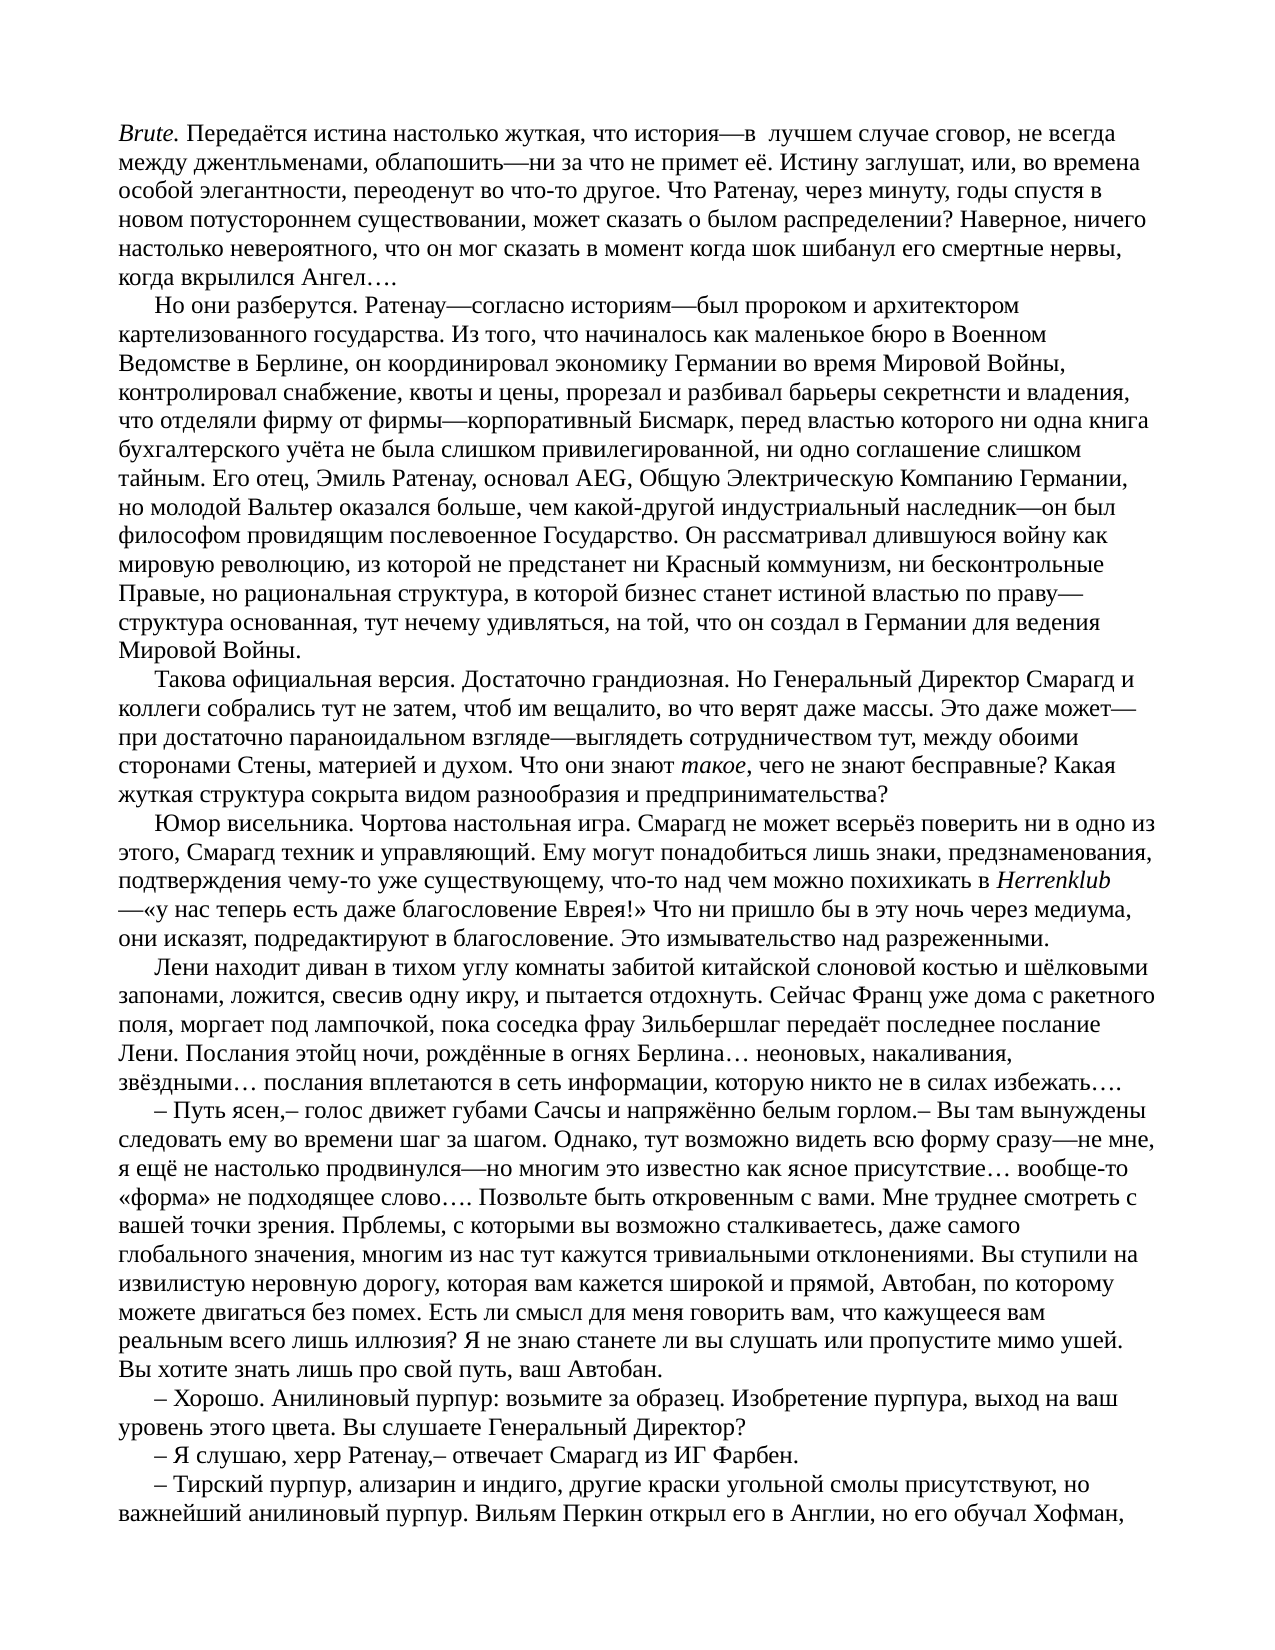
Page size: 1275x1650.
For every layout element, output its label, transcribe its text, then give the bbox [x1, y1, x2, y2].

text Лени находит диван в тихом углу комнаты забитой китайской слоновой костью и шёлковыми запонами, ложится, свесив одну икру, и пытается отдохнуть. Сейчас Франц уже дома с ракетного поля, моргает под лампочкой, пока соседка фрау Зильбершлаг передаёт последнее послание Лени. Послания этойц ночи, рождённые в огнях Берлина… неоновых, накаливания, звёздными… послания вплетаются в сеть информации, которую никто не в силах избежать…. [118, 952, 1157, 1096]
text – Путь ясен,– голос движет губами Сачсы и напряжённо белым горлом.– Вы там вынуждены следовать ему во времени шаг за шагом. Однако, тут возможно видеть всю форму сразу—не мне, я ещё не настолько продвинулся—но многим это известно как ясное присутствие… вообще-то «форма» не подходящее слово…. Позвольте быть откровенным с вами. Мне труднее смотреть с вашей точки зрения. Прблемы, с которыми вы возможно сталкиваетесь, даже самого глобального значения, многим из нас тут кажутся тривиальными отклонениями. Вы ступили на извилистую неровную дорогу, которая вам кажется широкой и прямой, Автобан, по которому можете двигаться без помех. Есть ли смысл для меня говорить вам, что кажущееся вам реальным всего лишь иллюзия? Я не знаю станете ли вы слушать или пропустите мимо ушей. Вы хотите знать лишь про свой путь, ваш Автобан. [118, 1096, 1157, 1383]
text – Хорошо. Анилиновый пурпур: возьмите за образец. Изобретение пурпура, выход на ваш уровень этого цвета. Вы слушаете Генеральный Директор? [118, 1383, 1157, 1441]
text – Тирский пурпур, ализарин и индиго, другие краски угольной смолы присутствуют, но важнейший анилиновый пурпур. Вильям Перкин открыл его в Англии, но его обучал Хофман, [118, 1469, 1157, 1527]
text – Я слушаю, херр Ратенау,– отвечает Смарагд из ИГ Фарбен. [118, 1441, 1157, 1469]
text Brute. Передаётся истина настолько жуткая, что история—в лучшем случае сговор, не всегда между джентльменами, облапошить—ни за что не примет её. Истину заглушат, или, во времена особой элегантности, переоденут во что-то другое. Что Ратенау, через минуту, годы спустя в новом потустороннем существовании, может сказать о былом распределении? Наверное, ничего настолько невероятного, что он мог сказать в момент когда шок шибанул его смертные нервы, когда вкрылился Ангел…. [118, 118, 1157, 291]
text Но они разберутся. Ратенау—согласно историям—был пророком и архитектором картелизованного государства. Из того, что начиналось как маленькое бюро в Военном Ведомстве в Берлине, он координировал экономику Германии во время Мировой Войны, контролировал снабжение, квоты и цены, прорезал и разбивал барьеры секретнсти и владения, что отделяли фирму от фирмы—корпоративный Бисмарк, перед властью которого ни одна книга бухгалтерского учёта не была слишком привилегированной, ни одно соглашение слишком тайным. Его отец, Эмиль Ратенау, основал AEG, Общую Электрическую Компанию Германии, но молодой Вальтер оказался больше, чем какой-другой индустриальный наследник—он был философом провидящим послевоенное Государство. Он рассматривал длившуюся войну как мировую революцию, из которой не предстанет ни Красный коммунизм, ни бесконтрольные Правые, но рациональная структура, в которой бизнес станет истиной властью по праву—структура основанная, тут нечему удивляться, на той, что он создал в Германии для ведения Мировой Войны. [118, 291, 1157, 664]
text Юмор висельника. Чортова настольная игра. Смарагд не может всерьёз поверить ни в одно из этого, Смарагд техник и управляющий. Ему могут понадобиться лишь знаки, предзнаменования, подтверждения чему-то уже существующему, что-то над чем можно похихикать в Herrenklub—«у нас теперь есть даже благословение Еврея!» Что ни пришло бы в эту ночь через медиума, они исказят, подредактируют в благословение. Это измывательство над разреженными. [118, 808, 1157, 952]
text Такова официальная версия. Достаточно грандиозная. Но Генеральный Директор Смарагд и коллеги собрались тут не затем, чтоб им вещалито, во что верят даже массы. Это даже может—при достаточно параноидальном взгляде—выглядеть сотрудничеством тут, между обоими сторонами Стены, материей и духом. Что они знают такое, чего не знают бесправные? Какая жуткая структура сокрыта видом разнообразия и предпринимательства? [118, 664, 1157, 808]
